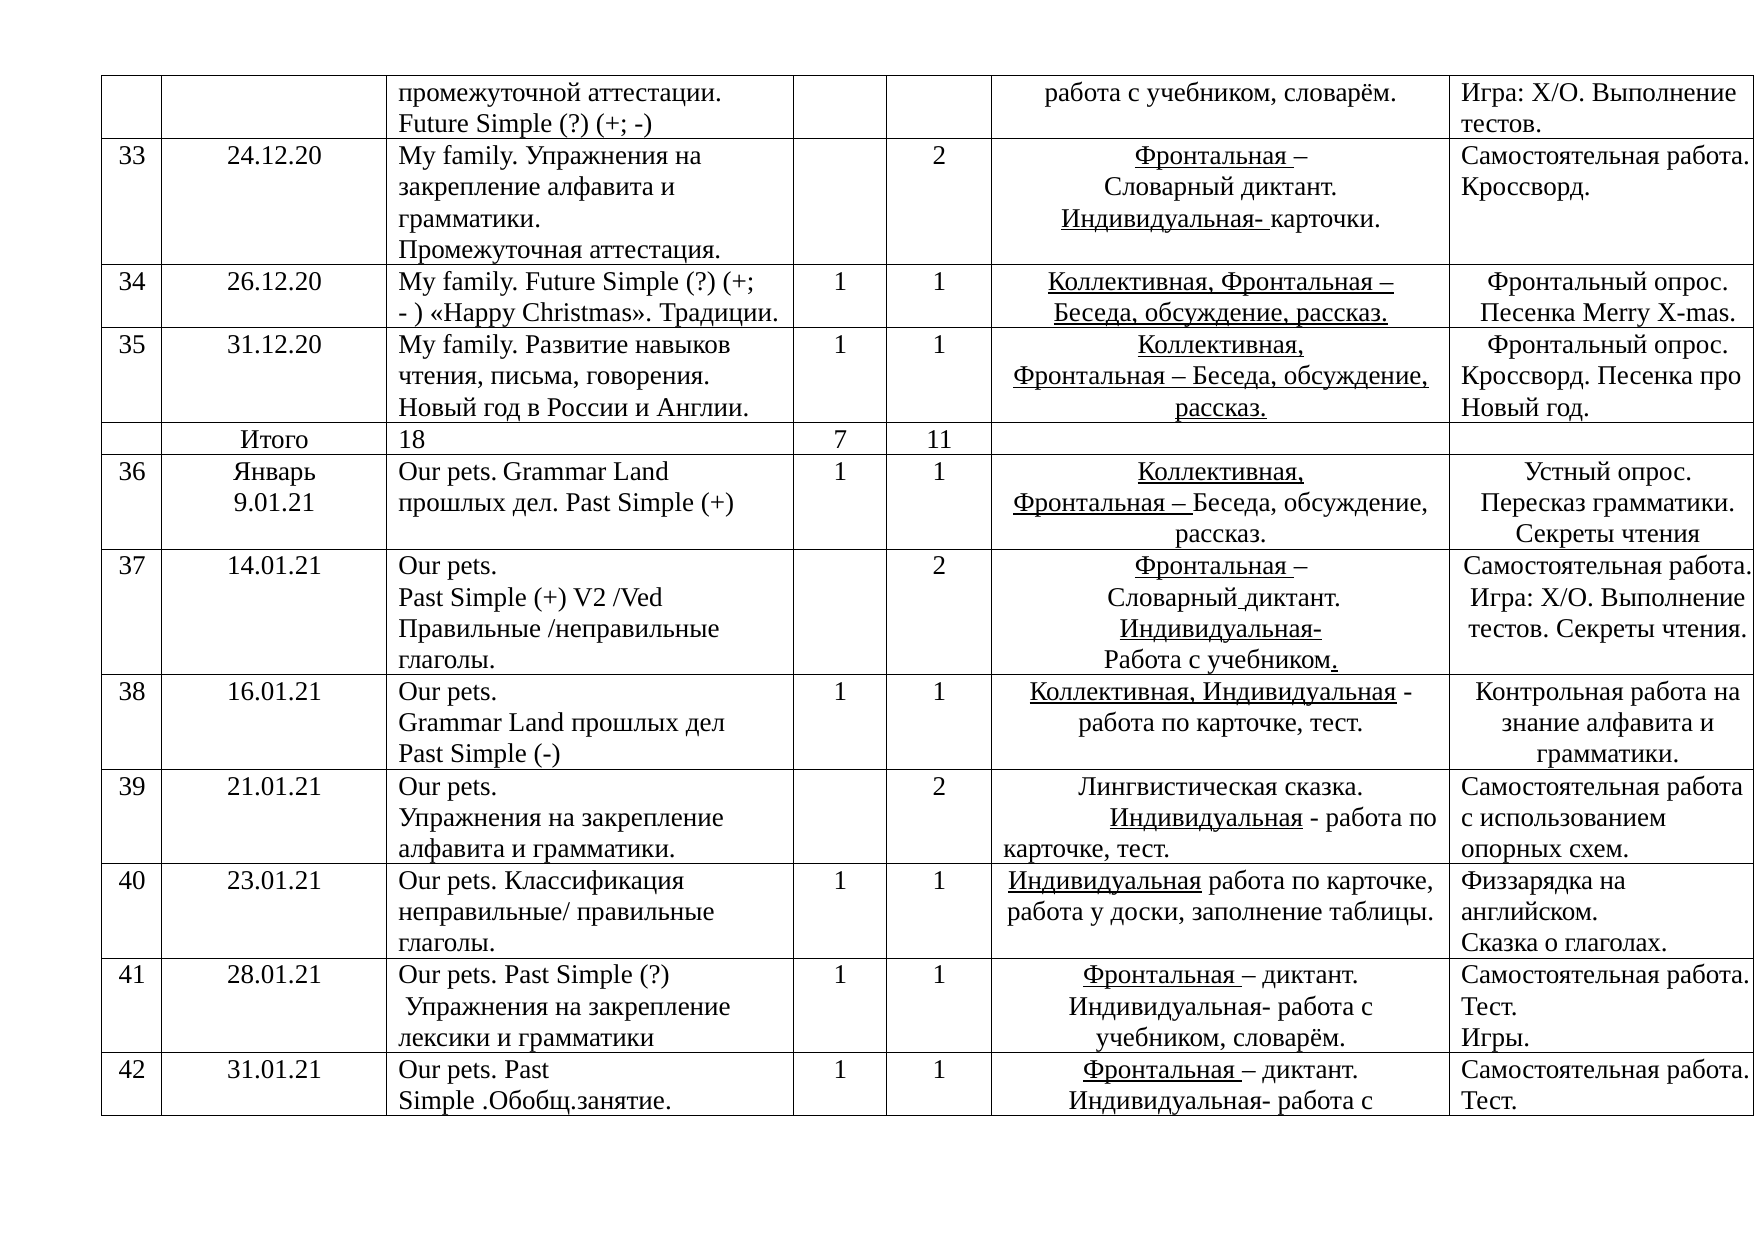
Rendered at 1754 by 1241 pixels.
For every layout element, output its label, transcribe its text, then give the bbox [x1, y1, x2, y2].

table_cell 34 [102, 265, 161, 327]
table_cell 1 [887, 328, 991, 422]
table_cell 24.12.20 [162, 139, 386, 264]
table_cell 42 [102, 1053, 161, 1115]
table_cell 2 [887, 550, 991, 674]
table_cell 38 [102, 675, 161, 768]
table_cell 36 [102, 455, 161, 548]
table_cell Our pets. Grammar Land прошлых дел Past Simple (-) [387, 675, 793, 768]
table_cell My family. Future Simple (?) (+; - ) «Happy Christmas». Традиции. [387, 265, 793, 327]
table_cell 1 [887, 1053, 991, 1115]
table_cell Фронтальная – диктант. Индивидуальная- работа с [992, 1053, 1449, 1115]
table_cell Устный опрос. Пересказ грамматики. Секреты чтения [1450, 455, 1753, 548]
table_cell 2 [887, 770, 991, 863]
table_cell 7 [794, 423, 886, 454]
table_cell 41 [102, 959, 161, 1052]
table_cell Коллективная, Индивидуальная - работа по карточке, тест. [992, 675, 1449, 768]
table_cell 14.01.21 [162, 550, 386, 674]
table_cell 1 [794, 675, 886, 768]
table_cell 2 [887, 139, 991, 264]
table_cell My family. Развитие навыков чтения, письма, говорения. Новый год в России и Англии. [387, 328, 793, 422]
table_cell [102, 423, 161, 454]
table_cell 28.01.21 [162, 959, 386, 1052]
table_cell Our pets. Упражнения на закрепление алфавита и грамматики. [387, 770, 793, 863]
table_cell 1 [794, 959, 886, 1052]
table_cell Лингвистическая сказка. Индивидуальная - работа по карточке, тест. [992, 770, 1449, 863]
table_cell Физзарядка на английском. Сказка о глаголах. [1450, 864, 1753, 957]
table_cell Our pets. Past Simple (?) Упражнения на закрепление лексики и грамматики [387, 959, 793, 1052]
table_cell Самостоятельная работа с использованием опорных схем. [1450, 770, 1753, 863]
table_cell 1 [887, 959, 991, 1052]
table_cell 16.01.21 [162, 675, 386, 768]
table_cell 31.01.21 [162, 1053, 386, 1115]
table_cell Самостоятельная работа. Тест. [1450, 1053, 1753, 1115]
table_cell Фронтальная – диктант. Индивидуальная- работа с учебником, словарём. [992, 959, 1449, 1052]
table_cell 39 [102, 770, 161, 863]
table_cell Коллективная, Фронтальная – Беседа, обсуждение, рассказ. [992, 455, 1449, 548]
table_cell [887, 76, 991, 138]
table_cell Самостоятельная работа. Тест. Игры. [1450, 959, 1753, 1052]
table_cell Коллективная, Фронтальная – Беседа, обсуждение, рассказ. [992, 328, 1449, 422]
table_cell 1 [794, 864, 886, 957]
table_cell 35 [102, 328, 161, 422]
table_cell 26.12.20 [162, 265, 386, 327]
table_cell Фронтальная – Словарный диктант. Индивидуальная- карточки. [992, 139, 1449, 264]
table_cell Контрольная работа на знание алфавита и грамматики. [1450, 675, 1753, 768]
table_cell Январь 9.01.21 [162, 455, 386, 548]
table_cell Игра: X/O. Выполнение тестов. [1450, 76, 1753, 138]
table_cell работа с учебником, словарём. [992, 76, 1449, 138]
table_cell [992, 423, 1449, 454]
table_cell [1450, 423, 1753, 454]
table_cell 21.01.21 [162, 770, 386, 863]
table_cell 18 [387, 423, 793, 454]
table_cell Our pets. Past Simple (+) V2 /Ved Правильные /неправильные глаголы. [387, 550, 793, 674]
table_cell 1 [887, 864, 991, 957]
table_cell 1 [794, 328, 886, 422]
table_cell 23.01.21 [162, 864, 386, 957]
table_cell Our pets. Классификация неправильные/ правильные глаголы. [387, 864, 793, 957]
table_cell 1 [794, 265, 886, 327]
table_cell 1 [887, 455, 991, 548]
table_cell [794, 76, 886, 138]
table_cell 33 [102, 139, 161, 264]
table_cell 1 [887, 675, 991, 768]
table_cell Самостоятельная работа. Кроссворд. [1450, 139, 1753, 264]
table_cell 37 [102, 550, 161, 674]
table_cell 1 [794, 1053, 886, 1115]
table_cell Фронтальный опрос. Кроссворд. Песенка про Новый год. [1450, 328, 1753, 422]
table_cell [102, 76, 161, 138]
table_cell Индивидуальная работа по карточке, работа у доски, заполнение таблицы. [992, 864, 1449, 957]
table_cell 1 [887, 265, 991, 327]
table_cell Our pets. Past Simple .Обобщ.занятие. [387, 1053, 793, 1115]
table_cell [162, 76, 386, 138]
table_cell [794, 139, 886, 264]
table_cell Самостоятельная работа. Игра: X/O. Выполнение тестов. Секреты чтения. [1450, 550, 1753, 674]
table_cell Коллективная, Фронтальная – Беседа, обсуждение, рассказ. [992, 265, 1449, 327]
table_cell My family. Упражнения на закрепление алфавита и грамматики. Промежуточная аттестация. [387, 139, 793, 264]
table_cell Фронтальная – Словарный диктант. Индивидуальная- Работа с учебником. [992, 550, 1449, 674]
table_cell Фронтальный опрос. Песенка Merry X-mas. [1450, 265, 1753, 327]
table_cell [794, 550, 886, 674]
table_cell 11 [887, 423, 991, 454]
table_cell Our pets. Grаmmar Land прошлых дел. Past Simple (+) [387, 455, 793, 548]
table_cell 40 [102, 864, 161, 957]
table_cell 1 [794, 455, 886, 548]
table_cell Итого [162, 423, 386, 454]
table_cell промежуточной аттестации. Future Simple (?) (+; -) [387, 76, 793, 138]
table_cell 31.12.20 [162, 328, 386, 422]
table_cell [794, 770, 886, 863]
